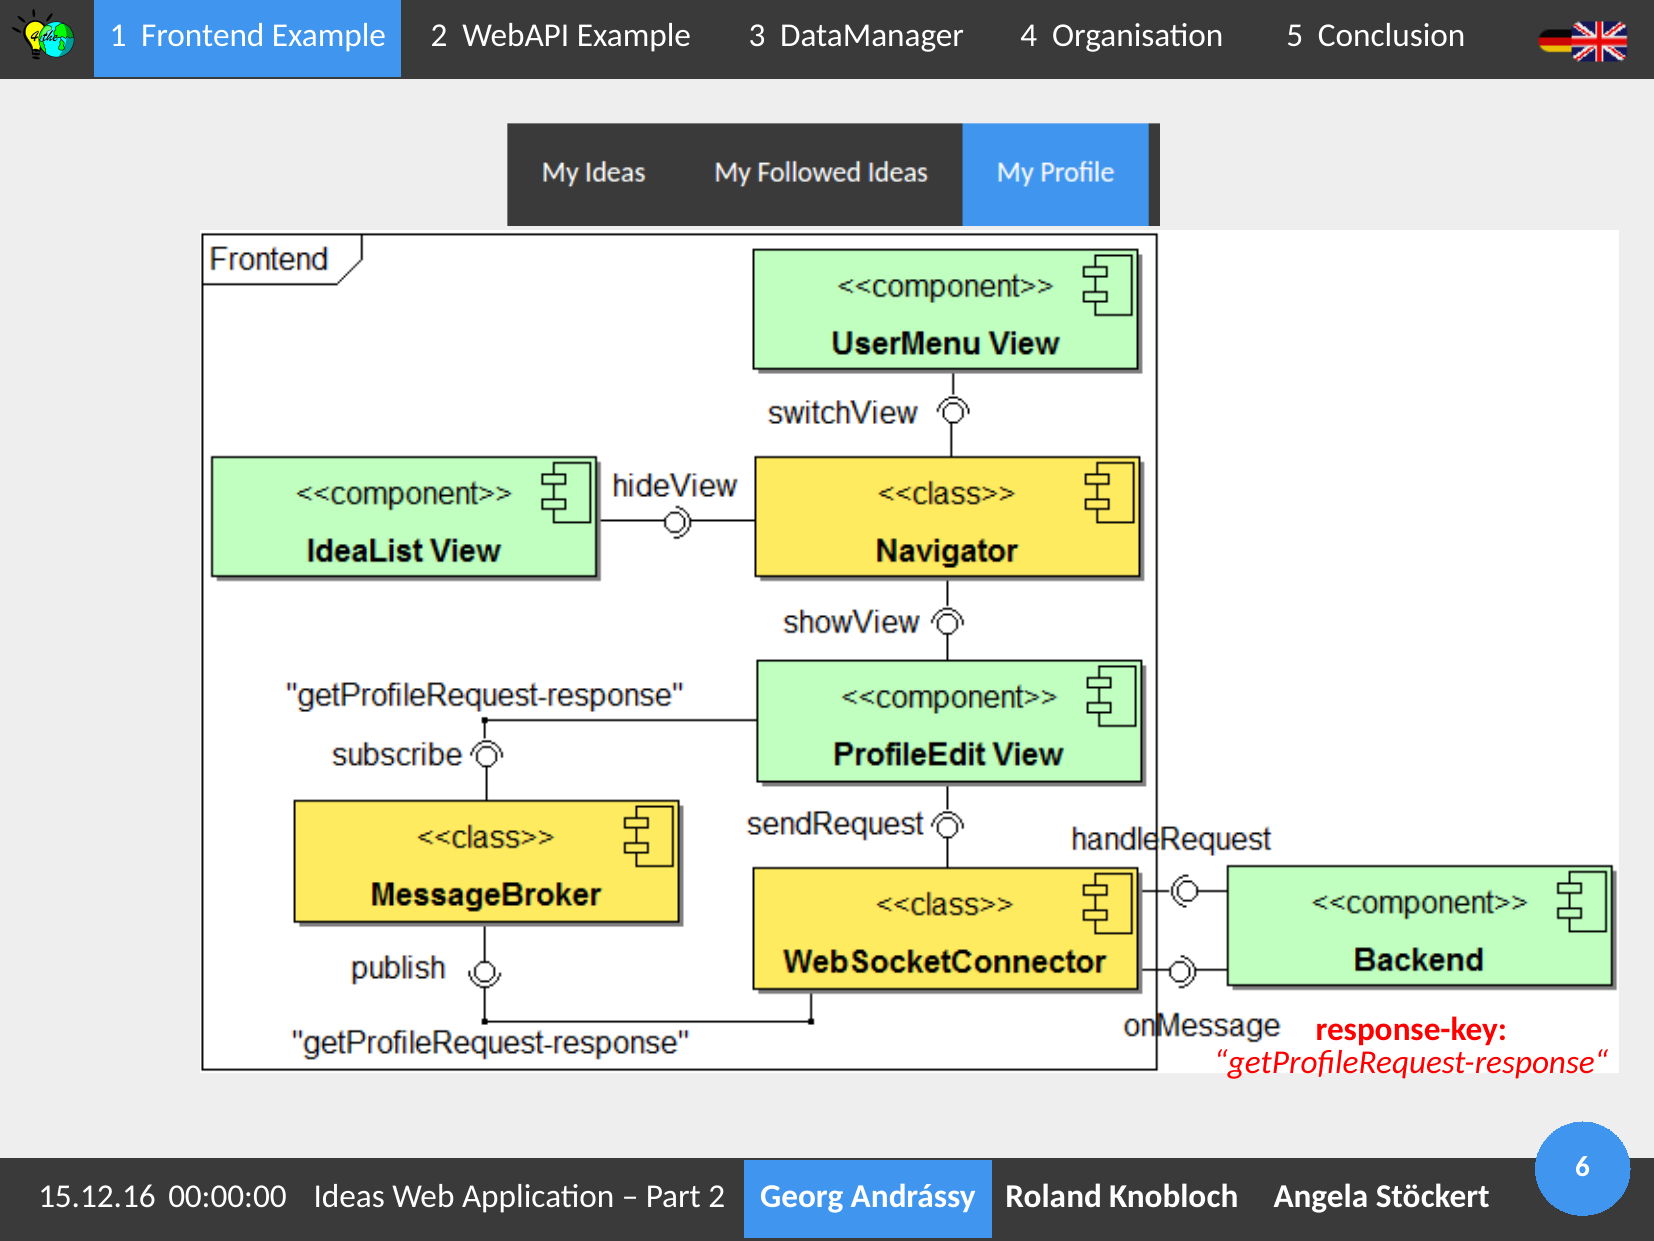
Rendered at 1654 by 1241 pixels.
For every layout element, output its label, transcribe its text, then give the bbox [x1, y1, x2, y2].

picture [2, 0, 83, 79]
text_box 1 Frontend Example [94, 0, 401, 77]
text_box 4 Organisation [992, 0, 1251, 77]
text_box Angela Stöckert [1251, 1160, 1512, 1238]
text_box Ideas Web Application – Part 2 [307, 1160, 733, 1238]
text_box 5 Conclusion [1251, 0, 1501, 77]
text_box Roland Knobloch [992, 1160, 1251, 1238]
text_box response-key: “getProfileRequest-response“ [1157, 1007, 1654, 1134]
text_box 2 WebAPI Example [401, 0, 720, 77]
picture [1536, 18, 1629, 64]
text_box Georg Andrássy [744, 1160, 992, 1238]
picture [506, 122, 1160, 226]
text_box 3 DataManager [720, 0, 992, 77]
picture [200, 230, 1619, 1073]
